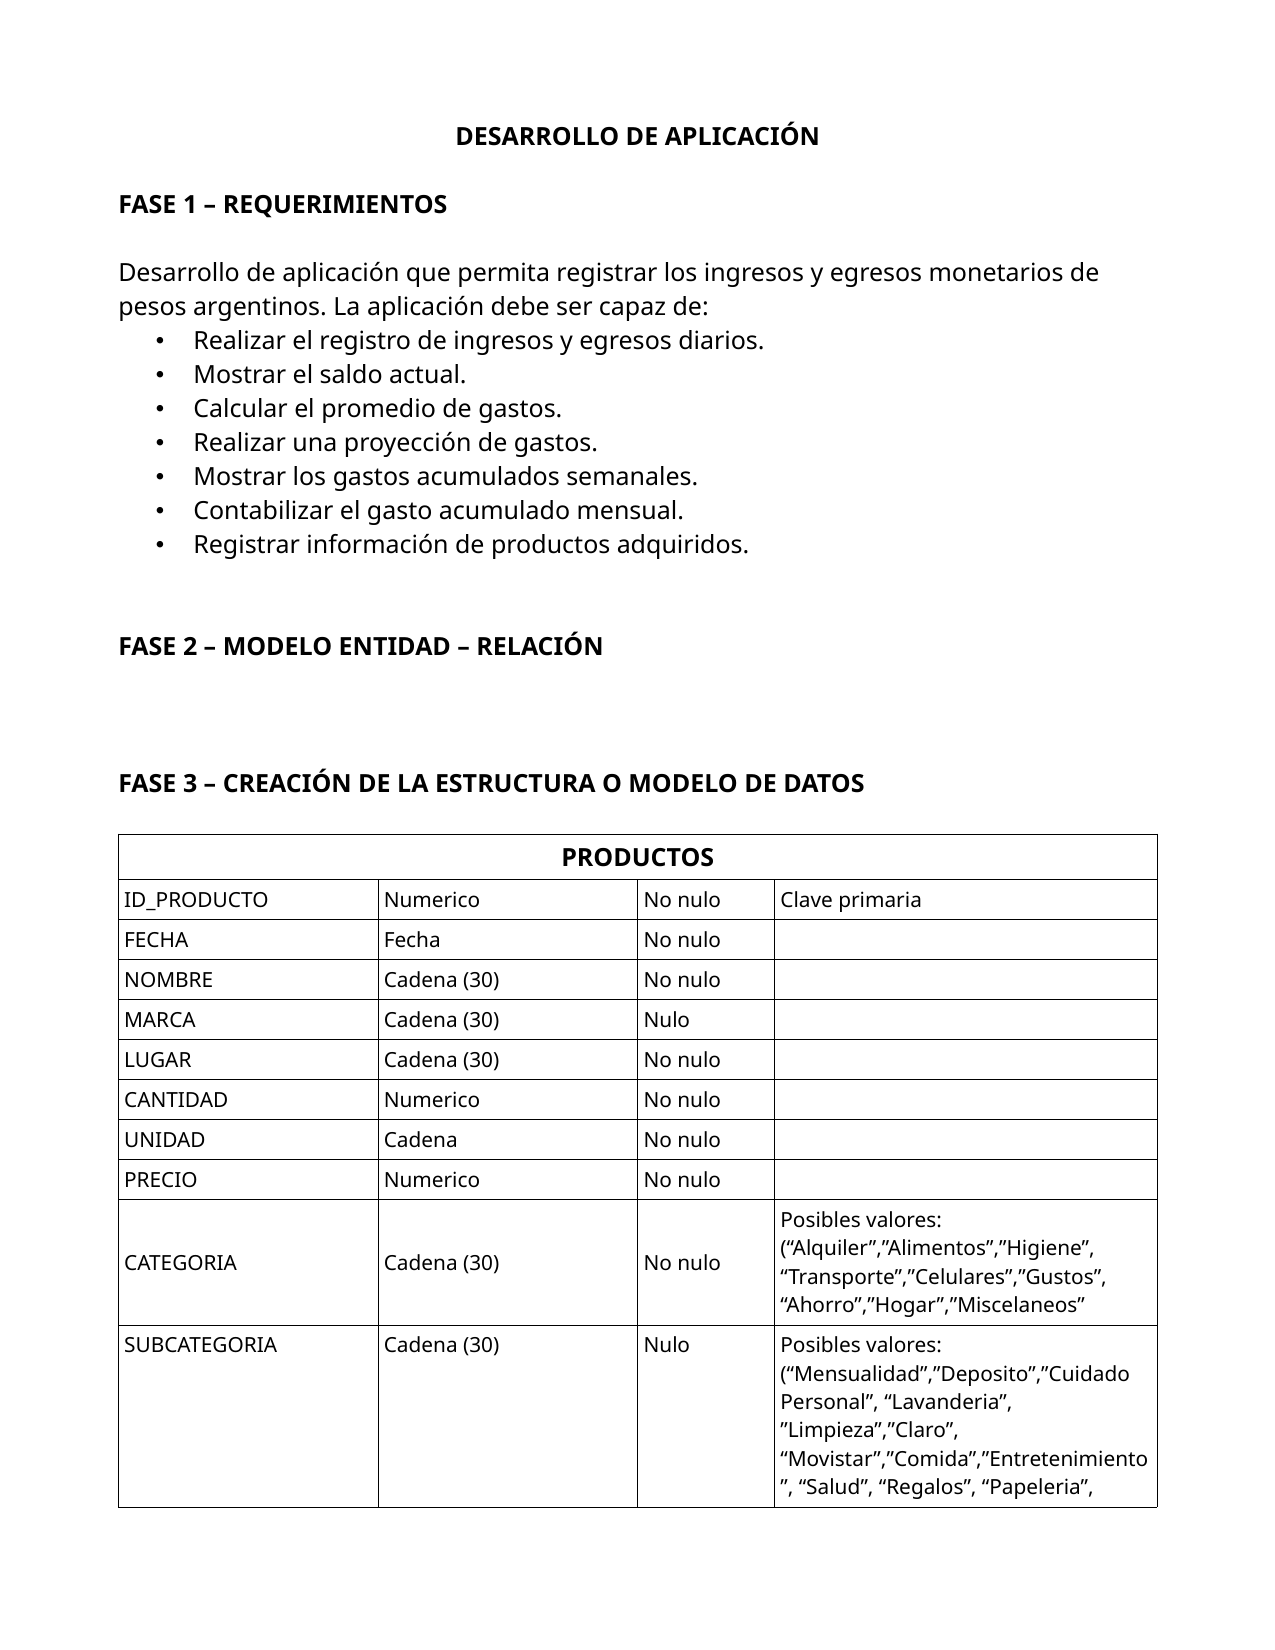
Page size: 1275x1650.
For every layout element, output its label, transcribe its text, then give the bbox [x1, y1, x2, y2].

table_cell Cadena (30) [379, 1000, 637, 1039]
table_cell No nulo [638, 1120, 774, 1159]
table_cell Fecha [379, 920, 637, 959]
table_cell FECHA [119, 920, 378, 959]
table_cell CATEGORIA [119, 1200, 378, 1324]
table_cell NOMBRE [119, 960, 378, 999]
table_header No nulo [638, 880, 774, 919]
table_cell No nulo [638, 1040, 774, 1079]
table_cell [775, 1160, 1157, 1199]
text FASE 1 – REQUERIMIENTOS [118, 186, 1157, 220]
table_cell No nulo [638, 960, 774, 999]
list Registrar información de productos adquiridos. [156, 527, 1157, 561]
table_cell [775, 1000, 1157, 1039]
table_header Numerico [379, 880, 637, 919]
table_cell No nulo [638, 920, 774, 959]
text Desarrollo de aplicación que permita registrar los ingresos y egresos monetarios de pesos argentinos. La aplicación debe ser capaz de: [118, 254, 1157, 322]
table_header Clave primaria [775, 880, 1157, 919]
table_cell Posibles valores: (“Alquiler”,”Alimentos”,”Higiene”, “Transporte”,”Celulares”,”Gustos”, “Ahorro”,”Hogar”,”Miscelaneos” [775, 1200, 1157, 1324]
table_cell Cadena (30) [379, 960, 637, 999]
list Contabilizar el gasto acumulado mensual. [156, 493, 1157, 527]
table_cell [775, 1040, 1157, 1079]
table_header PRODUCTOS [119, 835, 1157, 879]
table_cell PRECIO [119, 1160, 378, 1199]
list Realizar el registro de ingresos y egresos diarios. [156, 322, 1157, 357]
list Realizar una proyección de gastos. [156, 425, 1157, 459]
table_cell UNIDAD [119, 1120, 378, 1159]
table_cell [775, 1080, 1157, 1119]
table_cell Numerico [379, 1080, 637, 1119]
table_cell Nulo [638, 1326, 774, 1507]
table_cell Cadena (30) [379, 1326, 637, 1507]
table_cell [775, 960, 1157, 999]
table_cell No nulo [638, 1080, 774, 1119]
text DESARROLLO DE APLICACIÓN [118, 118, 1157, 152]
table_cell No nulo [638, 1160, 774, 1199]
table_cell MARCA [119, 1000, 378, 1039]
list Mostrar los gastos acumulados semanales. [156, 459, 1157, 493]
table_cell Cadena (30) [379, 1040, 637, 1079]
table_cell [775, 920, 1157, 959]
text FASE 2 – MODELO ENTIDAD – RELACIÓN [118, 629, 1157, 663]
table_header ID_PRODUCTO [119, 880, 378, 919]
table_cell LUGAR [119, 1040, 378, 1079]
table_cell SUBCATEGORIA [119, 1326, 378, 1507]
table_cell Nulo [638, 1000, 774, 1039]
table_cell Numerico [379, 1160, 637, 1199]
table_cell CANTIDAD [119, 1080, 378, 1119]
text FASE 3 – CREACIÓN DE LA ESTRUCTURA O MODELO DE DATOS [118, 765, 1157, 799]
table_cell [775, 1120, 1157, 1159]
table_cell Cadena [379, 1120, 637, 1159]
table_cell No nulo [638, 1200, 774, 1324]
list Mostrar el saldo actual. [156, 357, 1157, 391]
list Calcular el promedio de gastos. [156, 391, 1157, 425]
table_cell Posibles valores: (“Mensualidad”,”Deposito”,”Cuidado Personal”, “Lavanderia”, ”Limpieza”,”Claro”, “Movistar”,”Comida”,”Entretenimiento”, “Salud”, “Regalos”, “Papeleria”, [775, 1326, 1157, 1507]
table_cell Cadena (30) [379, 1200, 637, 1324]
